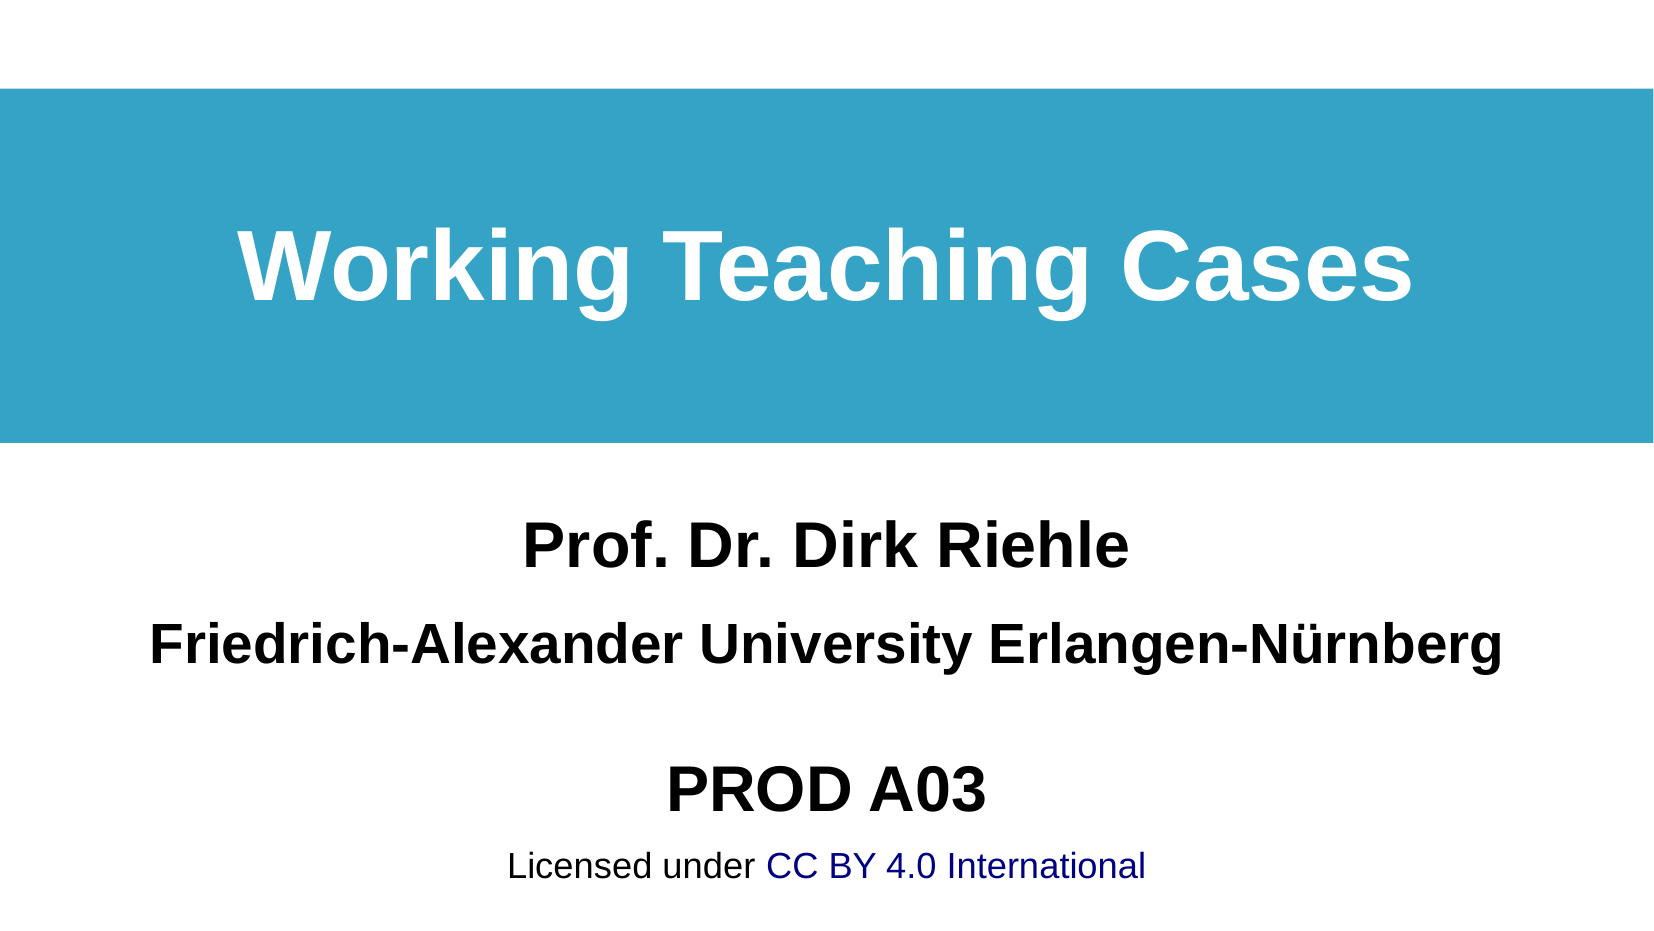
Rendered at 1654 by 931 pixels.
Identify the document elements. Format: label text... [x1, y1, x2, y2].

subtitle Prof. Dr. Dirk Riehle Friedrich-Alexander University Erlangen-Nürnberg PROD A03 Licensed under CC BY 4.0 International [29, 472, 1625, 886]
title Working Teaching Cases [0, 88, 1654, 443]
